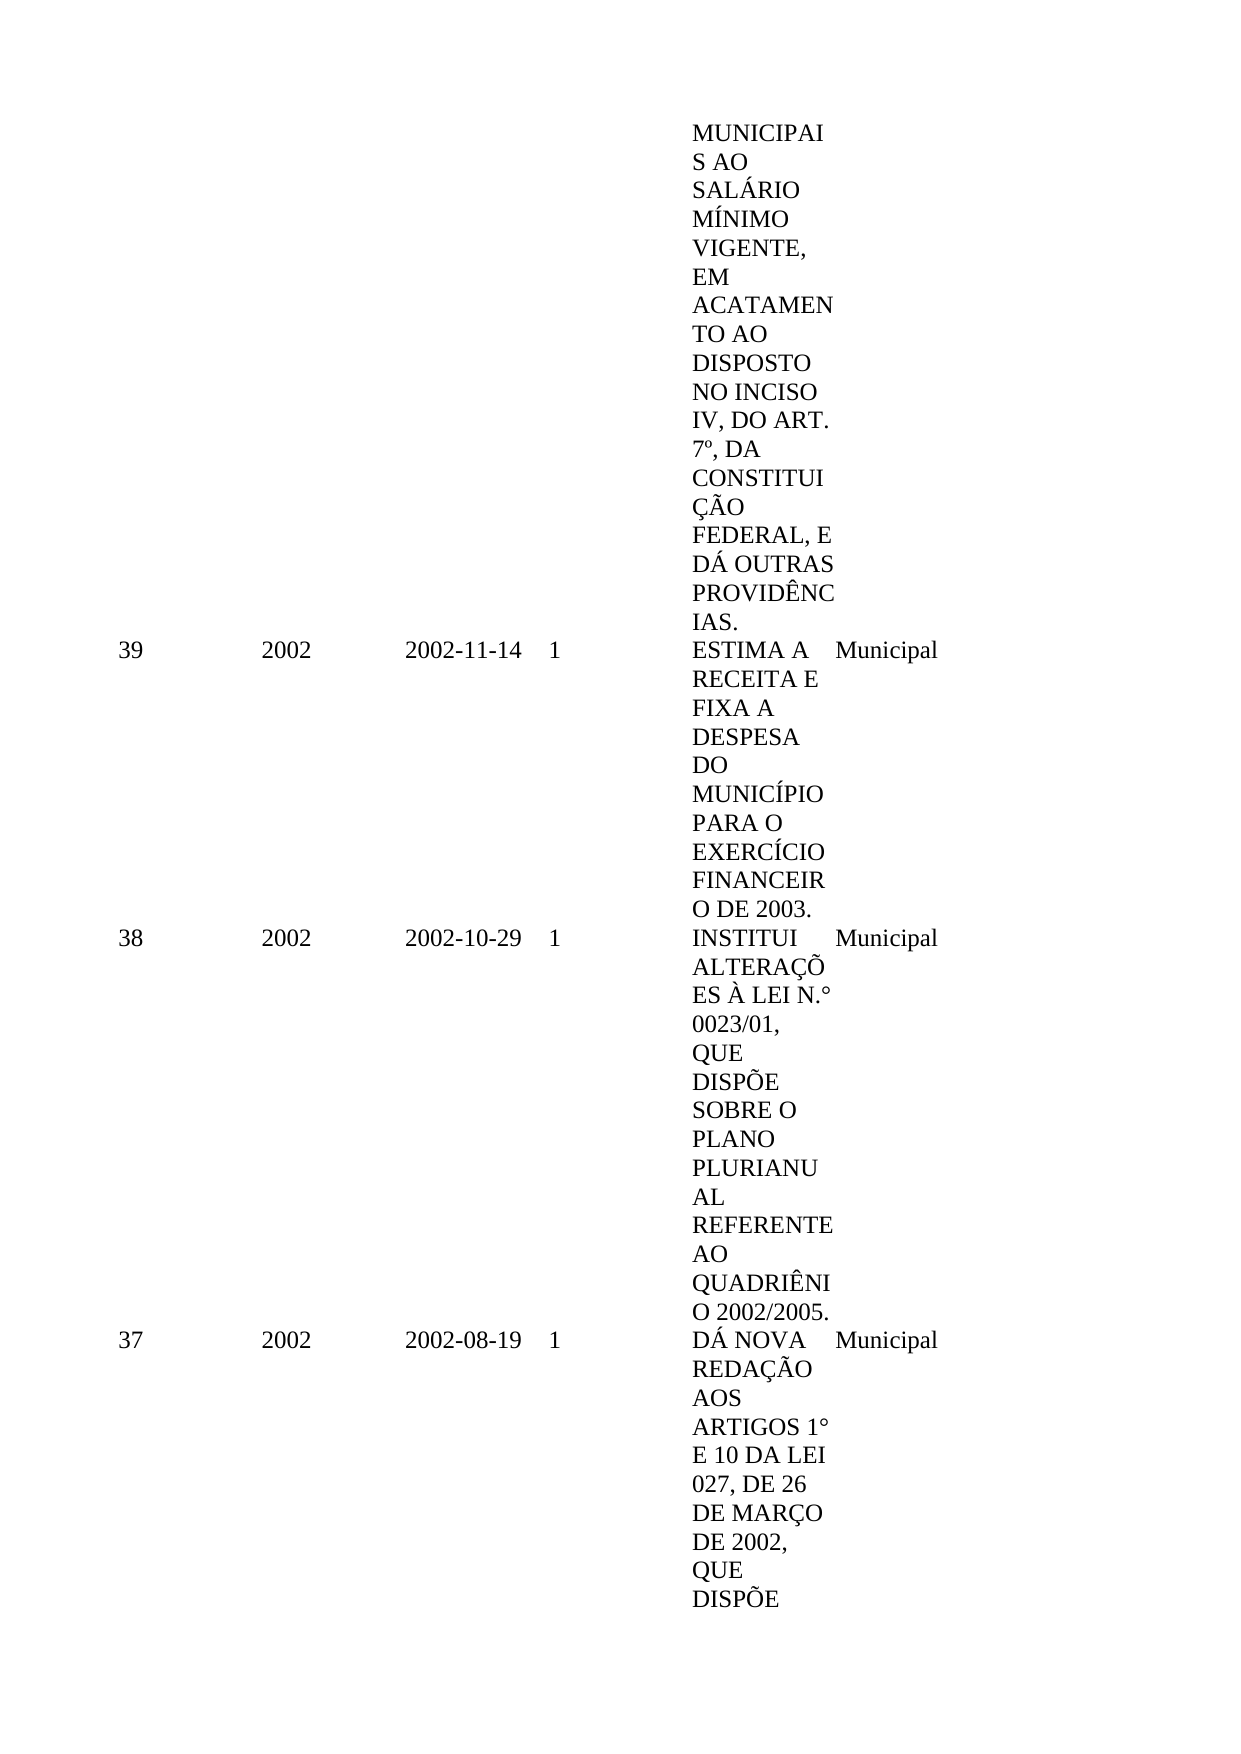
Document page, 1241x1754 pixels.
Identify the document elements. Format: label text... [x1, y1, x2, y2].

table_cell 1 [548, 1326, 692, 1613]
table_cell [979, 1326, 1122, 1613]
table_cell [979, 636, 1122, 923]
table_cell Municipal [835, 923, 979, 1326]
table_cell [261, 118, 405, 636]
table_cell 37 [118, 1326, 261, 1613]
table_cell [979, 923, 1122, 1326]
table_cell 1 [548, 923, 692, 1326]
table_cell [835, 118, 979, 636]
table_cell [405, 118, 548, 636]
table_cell [979, 118, 1122, 636]
table_cell 2002 [261, 636, 405, 923]
table_cell DÁ NOVA REDAÇÃO AOS ARTIGOS 1° E 10 DA LEI 027, DE 26 DE MARÇO DE 2002, QUE DISPÕE [692, 1326, 835, 1613]
table_cell 2002-11-14 [405, 636, 548, 923]
table_cell 2002 [261, 1326, 405, 1613]
table_cell INSTITUI ALTERAÇÕES À LEI N.° 0023/01, QUE DISPÕE SOBRE O PLANO PLURIANUAL REFERENTE AO QUADRIÊNIO 2002/2005. [692, 923, 835, 1326]
table_cell 38 [118, 923, 261, 1326]
table_cell 39 [118, 636, 261, 923]
table_cell Municipal [835, 1326, 979, 1613]
table_cell MUNICIPAIS AO SALÁRIO MÍNIMO VIGENTE, EM ACATAMENTO AO DISPOSTO NO INCISO IV, DO ART. 7º, DA CONSTITUIÇÃO FEDERAL, E DÁ OUTRAS PROVIDÊNCIAS. [692, 118, 835, 636]
table_cell 2002-08-19 [405, 1326, 548, 1613]
table_cell Municipal [835, 636, 979, 923]
table_cell 1 [548, 636, 692, 923]
table_cell 2002 [261, 923, 405, 1326]
table_cell [118, 118, 261, 636]
table_cell [548, 118, 692, 636]
table_cell 2002-10-29 [405, 923, 548, 1326]
table_cell ESTIMA A RECEITA E FIXA A DESPESA DO MUNICÍPIO PARA O EXERCÍCIO FINANCEIRO DE 2003. [692, 636, 835, 923]
